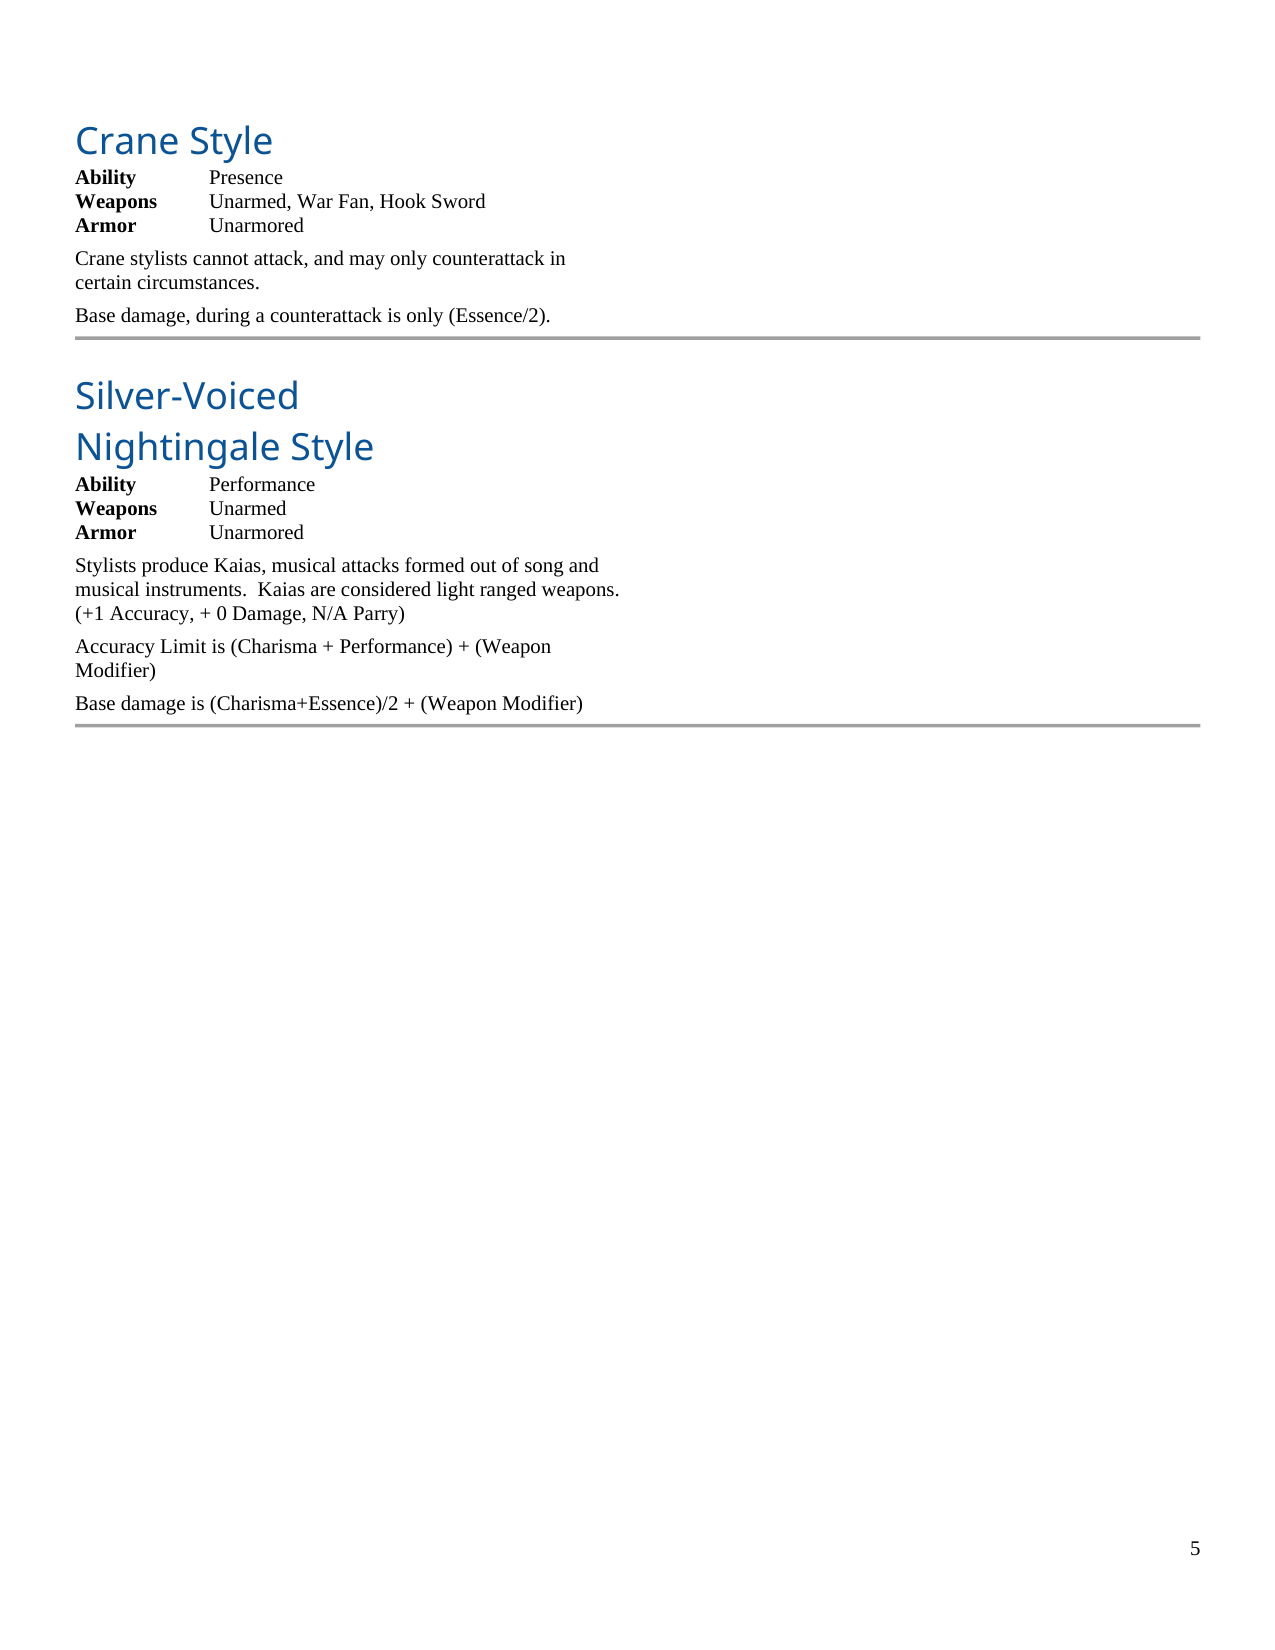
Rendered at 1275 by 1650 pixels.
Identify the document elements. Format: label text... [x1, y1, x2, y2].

text Accuracy Limit is (Charisma + Performance) + (Weapon Modifier) [75, 634, 622, 682]
text Stylists produce Kaias, musical attacks formed out of song and musical instruments. Kaias are considered light ranged weapons. (+1 Accuracy, + 0 Damage, N/A Parry) [75, 553, 622, 625]
text Crane stylists cannot attack, and may only counterattack in certain circumstances. [75, 246, 622, 294]
subtitle Crane Style [75, 114, 622, 165]
text Base damage is (Charisma+Essence)/2 + (Weapon Modifier) [75, 691, 622, 715]
subtitle Silver-Voiced Nightingale Style [75, 369, 622, 471]
text Ability Presence Weapons Unarmed, War Fan, Hook Sword Armor Unarmored [75, 165, 622, 237]
text Ability Performance Weapons Unarmed Armor Unarmored [75, 471, 622, 544]
text Base damage, during a counterattack is only (Essence/2). [75, 303, 622, 327]
